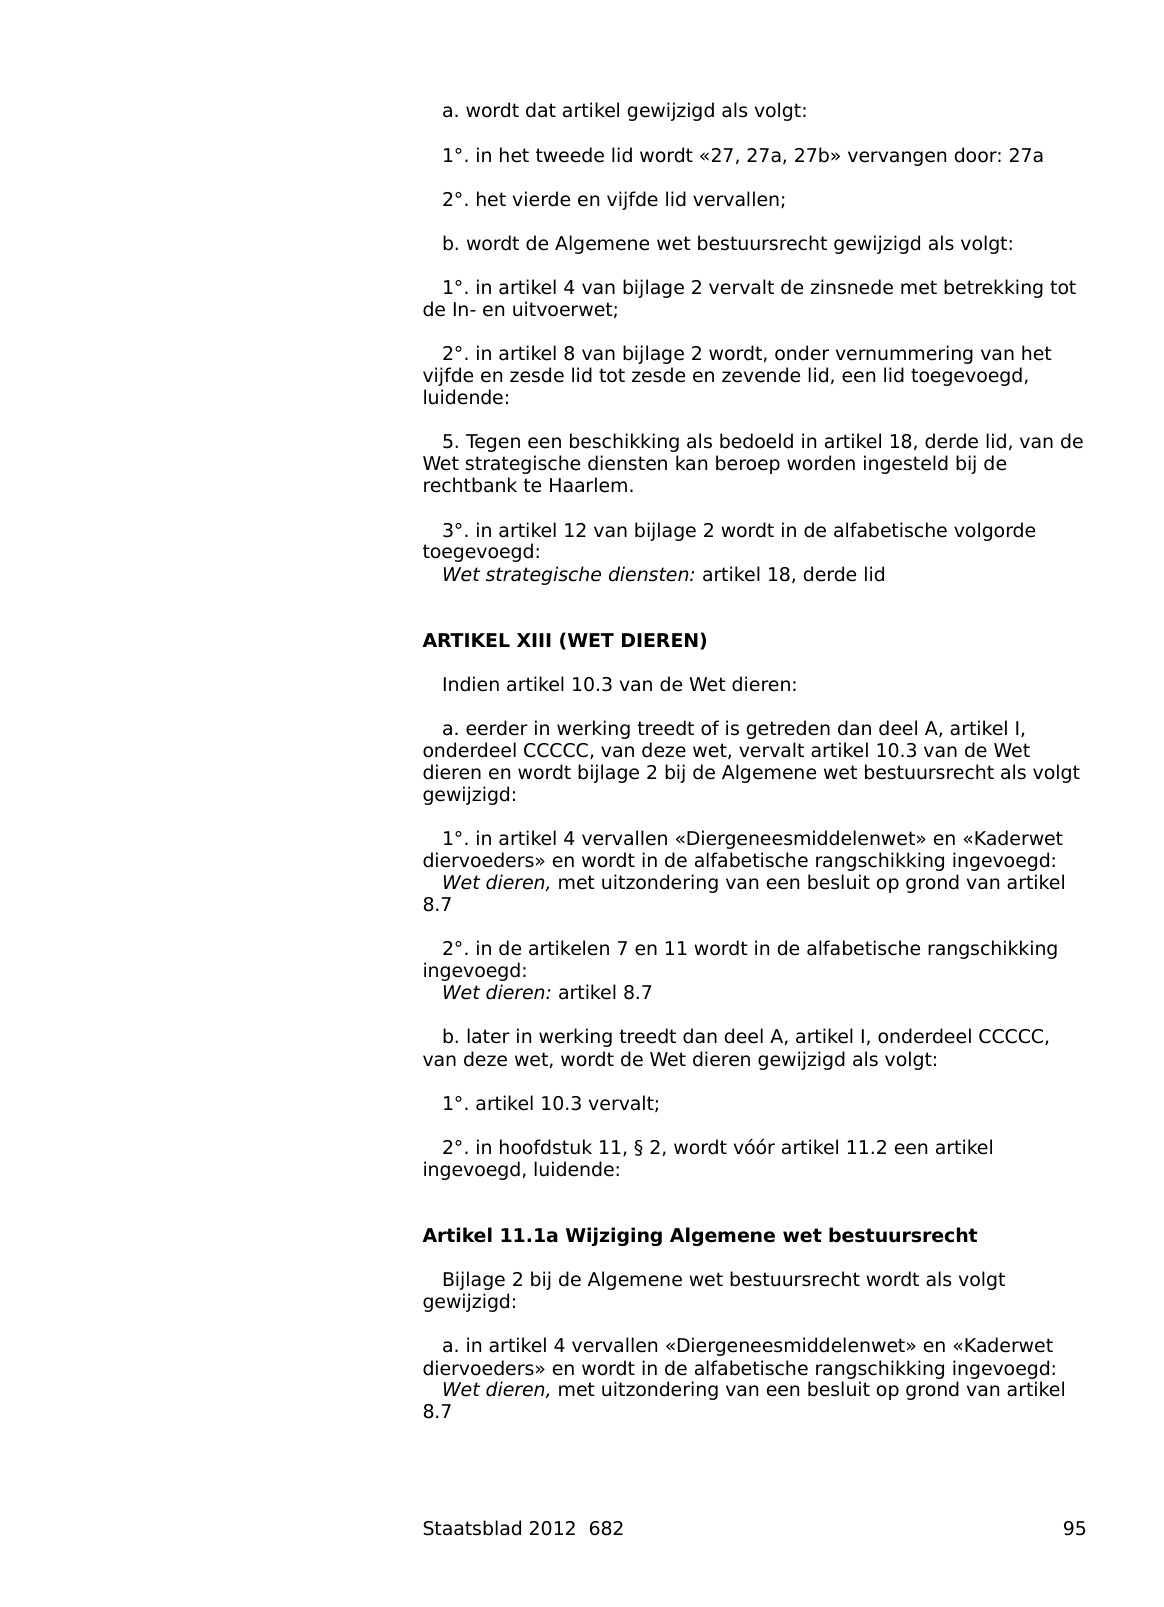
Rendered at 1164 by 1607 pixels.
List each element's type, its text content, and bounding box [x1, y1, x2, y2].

text Wet dieren: artikel 8.7 [422, 982, 1087, 1004]
text Indien artikel 10.3 van de Wet dieren: [422, 674, 1087, 696]
text 1°. in artikel 4 vervallen «Diergeneesmiddelenwet» en «Kaderwet diervoeders» en wordt in de alfabetische rangschikking ingevoegd: [422, 828, 1087, 872]
text 3°. in artikel 12 van bijlage 2 wordt in de alfabetische volgorde toegevoegd: [422, 519, 1087, 563]
subtitle ARTIKEL XIII (WET DIEREN) [422, 630, 1087, 652]
text a. wordt dat artikel gewijzigd als volgt: [422, 100, 1087, 122]
text 5. Tegen een beschikking als bedoeld in artikel 18, derde lid, van de Wet strategische diensten kan beroep worden ingesteld bij de rechtbank te Haarlem. [422, 431, 1087, 497]
text 2°. in artikel 8 van bijlage 2 wordt, onder vernummering van het vijfde en zesde lid tot zesde en zevende lid, een lid toegevoegd, luidende: [422, 343, 1087, 409]
text Wet strategische diensten: artikel 18, derde lid [422, 563, 1087, 585]
text 1°. artikel 10.3 vervalt; [422, 1093, 1087, 1114]
text 2°. in de artikelen 7 en 11 wordt in de alfabetische rangschikking ingevoegd: [422, 938, 1087, 982]
text a. in artikel 4 vervallen «Diergeneesmiddelenwet» en «Kaderwet diervoeders» en wordt in de alfabetische rangschikking ingevoegd: [422, 1335, 1087, 1379]
text Bijlage 2 bij de Algemene wet bestuursrecht wordt als volgt gewijzigd: [422, 1269, 1087, 1313]
text b. later in werking treedt dan deel A, artikel I, onderdeel CCCCC, van deze wet, wordt de Wet dieren gewijzigd als volgt: [422, 1026, 1087, 1070]
text 2°. in hoofdstuk 11, § 2, wordt vóór artikel 11.2 een artikel ingevoegd, luidende: [422, 1137, 1087, 1181]
text 1°. in het tweede lid wordt «27, 27a, 27b» vervangen door: 27a [422, 144, 1087, 167]
text a. eerder in werking treedt of is getreden dan deel A, artikel I, onderdeel CCCCC, van deze wet, vervalt artikel 10.3 van de Wet dieren en wordt bijlage 2 bij de Algemene wet bestuursrecht als volgt gewijzigd: [422, 718, 1087, 806]
text Wet dieren, met uitzondering van een besluit op grond van artikel 8.7 [422, 872, 1087, 916]
text Wet dieren, met uitzondering van een besluit op grond van artikel 8.7 [422, 1379, 1087, 1423]
subtitle Artikel 11.1a Wijziging Algemene wet bestuursrecht [422, 1225, 1087, 1247]
text 1°. in artikel 4 van bijlage 2 vervalt de zinsnede met betrekking tot de In- en uitvoerwet; [422, 277, 1087, 321]
text b. wordt de Algemene wet bestuursrecht gewijzigd als volgt: [422, 233, 1087, 255]
text 2°. het vierde en vijfde lid vervallen; [422, 189, 1087, 211]
